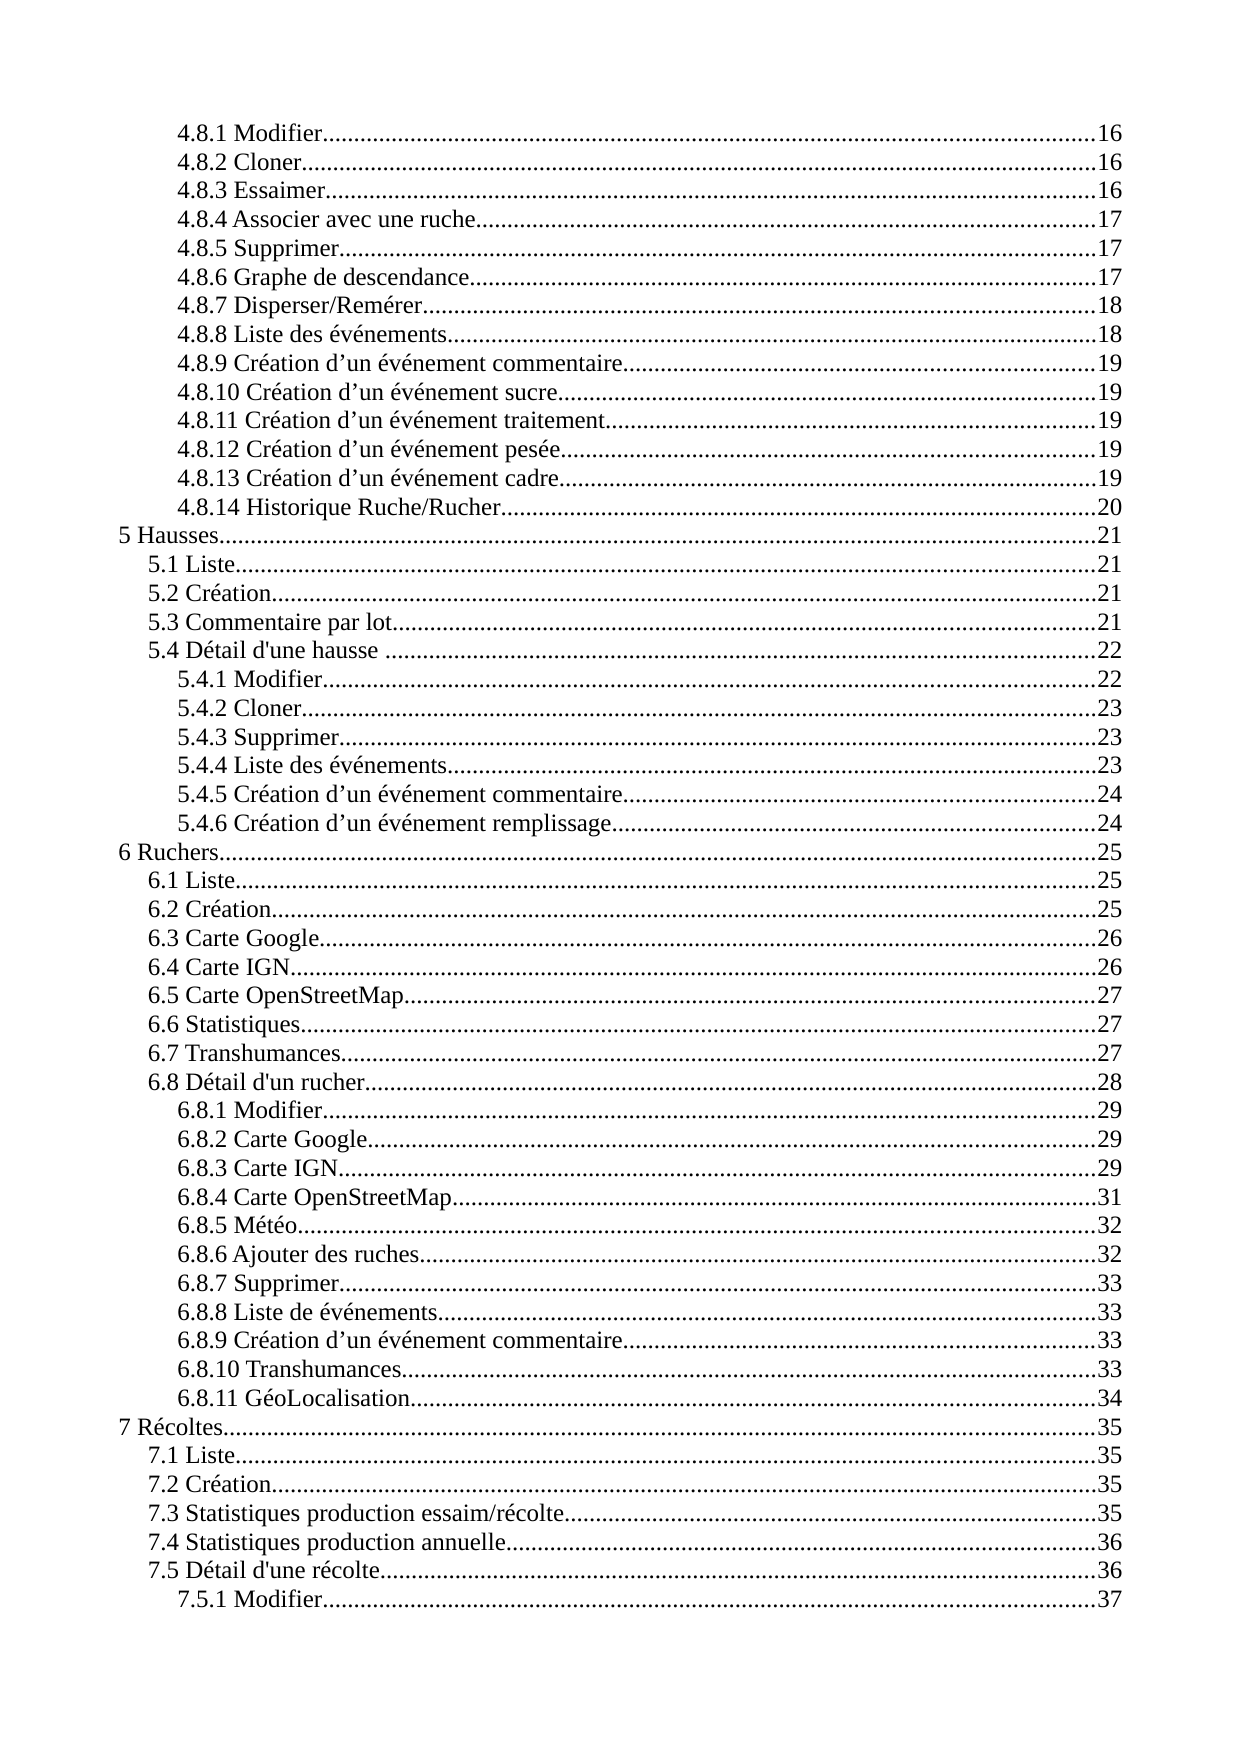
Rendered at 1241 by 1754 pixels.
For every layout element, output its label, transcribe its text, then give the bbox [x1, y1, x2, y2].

text 5.3 Commentaire par lot 21 [148, 607, 1122, 636]
text 6.8 Détail d'un rucher 28 [148, 1067, 1122, 1096]
text 4.8.1 Modifier 16 [177, 118, 1122, 147]
text 6.8.7 Supprimer 33 [177, 1268, 1122, 1297]
text 6 Ruchers 25 [118, 837, 1122, 866]
text 4.8.8 Liste des événements 18 [177, 319, 1122, 348]
text 4.8.4 Associer avec une ruche 17 [177, 204, 1122, 233]
text 5.4 Détail d'une hausse 22 [148, 636, 1122, 664]
text 5.4.5 Création d’un événement commentaire 24 [177, 779, 1122, 808]
text 4.8.13 Création d’un événement cadre 19 [177, 463, 1122, 492]
text 6.8.3 Carte IGN 29 [177, 1153, 1122, 1182]
text 6.8.1 Modifier 29 [177, 1096, 1122, 1124]
text 6.8.11 GéoLocalisation 34 [177, 1383, 1122, 1412]
text 5.2 Création 21 [148, 578, 1122, 607]
text 4.8.10 Création d’un événement sucre 19 [177, 377, 1122, 406]
text 6.8.9 Création d’un événement commentaire 33 [177, 1326, 1122, 1354]
text 6.8.6 Ajouter des ruches 32 [177, 1239, 1122, 1268]
text 5.4.6 Création d’un événement remplissage 24 [177, 808, 1122, 837]
text 4.8.6 Graphe de descendance 17 [177, 262, 1122, 291]
text 5 Hausses 21 [118, 521, 1122, 549]
text 7.3 Statistiques production essaim/récolte 35 [148, 1498, 1122, 1527]
text 7.1 Liste 35 [148, 1441, 1122, 1469]
text 5.1 Liste 21 [148, 549, 1122, 578]
text 6.8.5 Météo 32 [177, 1211, 1122, 1239]
text 4.8.14 Historique Ruche/Rucher 20 [177, 492, 1122, 521]
text 7.4 Statistiques production annuelle 36 [148, 1527, 1122, 1556]
text 5.4.1 Modifier 22 [177, 664, 1122, 693]
text 6.4 Carte IGN 26 [148, 952, 1122, 981]
text 4.8.3 Essaimer 16 [177, 176, 1122, 204]
text 6.1 Liste 25 [148, 866, 1122, 894]
text 6.7 Transhumances 27 [148, 1038, 1122, 1067]
text 6.8.10 Transhumances 33 [177, 1354, 1122, 1383]
text 4.8.11 Création d’un événement traitement 19 [177, 406, 1122, 434]
text 7.5 Détail d'une récolte 36 [148, 1556, 1122, 1584]
text 7 Récoltes 35 [118, 1412, 1122, 1441]
text 5.4.3 Supprimer 23 [177, 722, 1122, 751]
text 7.5.1 Modifier 37 [177, 1584, 1122, 1613]
text 5.4.2 Cloner 23 [177, 693, 1122, 722]
text 6.6 Statistiques 27 [148, 1009, 1122, 1038]
text 4.8.9 Création d’un événement commentaire 19 [177, 348, 1122, 377]
text 4.8.2 Cloner 16 [177, 147, 1122, 176]
text 6.5 Carte OpenStreetMap 27 [148, 981, 1122, 1009]
text 4.8.12 Création d’un événement pesée 19 [177, 434, 1122, 463]
text 6.8.2 Carte Google 29 [177, 1124, 1122, 1153]
text 6.8.4 Carte OpenStreetMap 31 [177, 1182, 1122, 1211]
text 6.2 Création 25 [148, 894, 1122, 923]
text 4.8.5 Supprimer 17 [177, 233, 1122, 262]
text 6.8.8 Liste de événements 33 [177, 1297, 1122, 1326]
text 4.8.7 Disperser/Remérer 18 [177, 291, 1122, 319]
text 7.2 Création 35 [148, 1469, 1122, 1498]
text 6.3 Carte Google 26 [148, 923, 1122, 952]
text 5.4.4 Liste des événements 23 [177, 751, 1122, 779]
